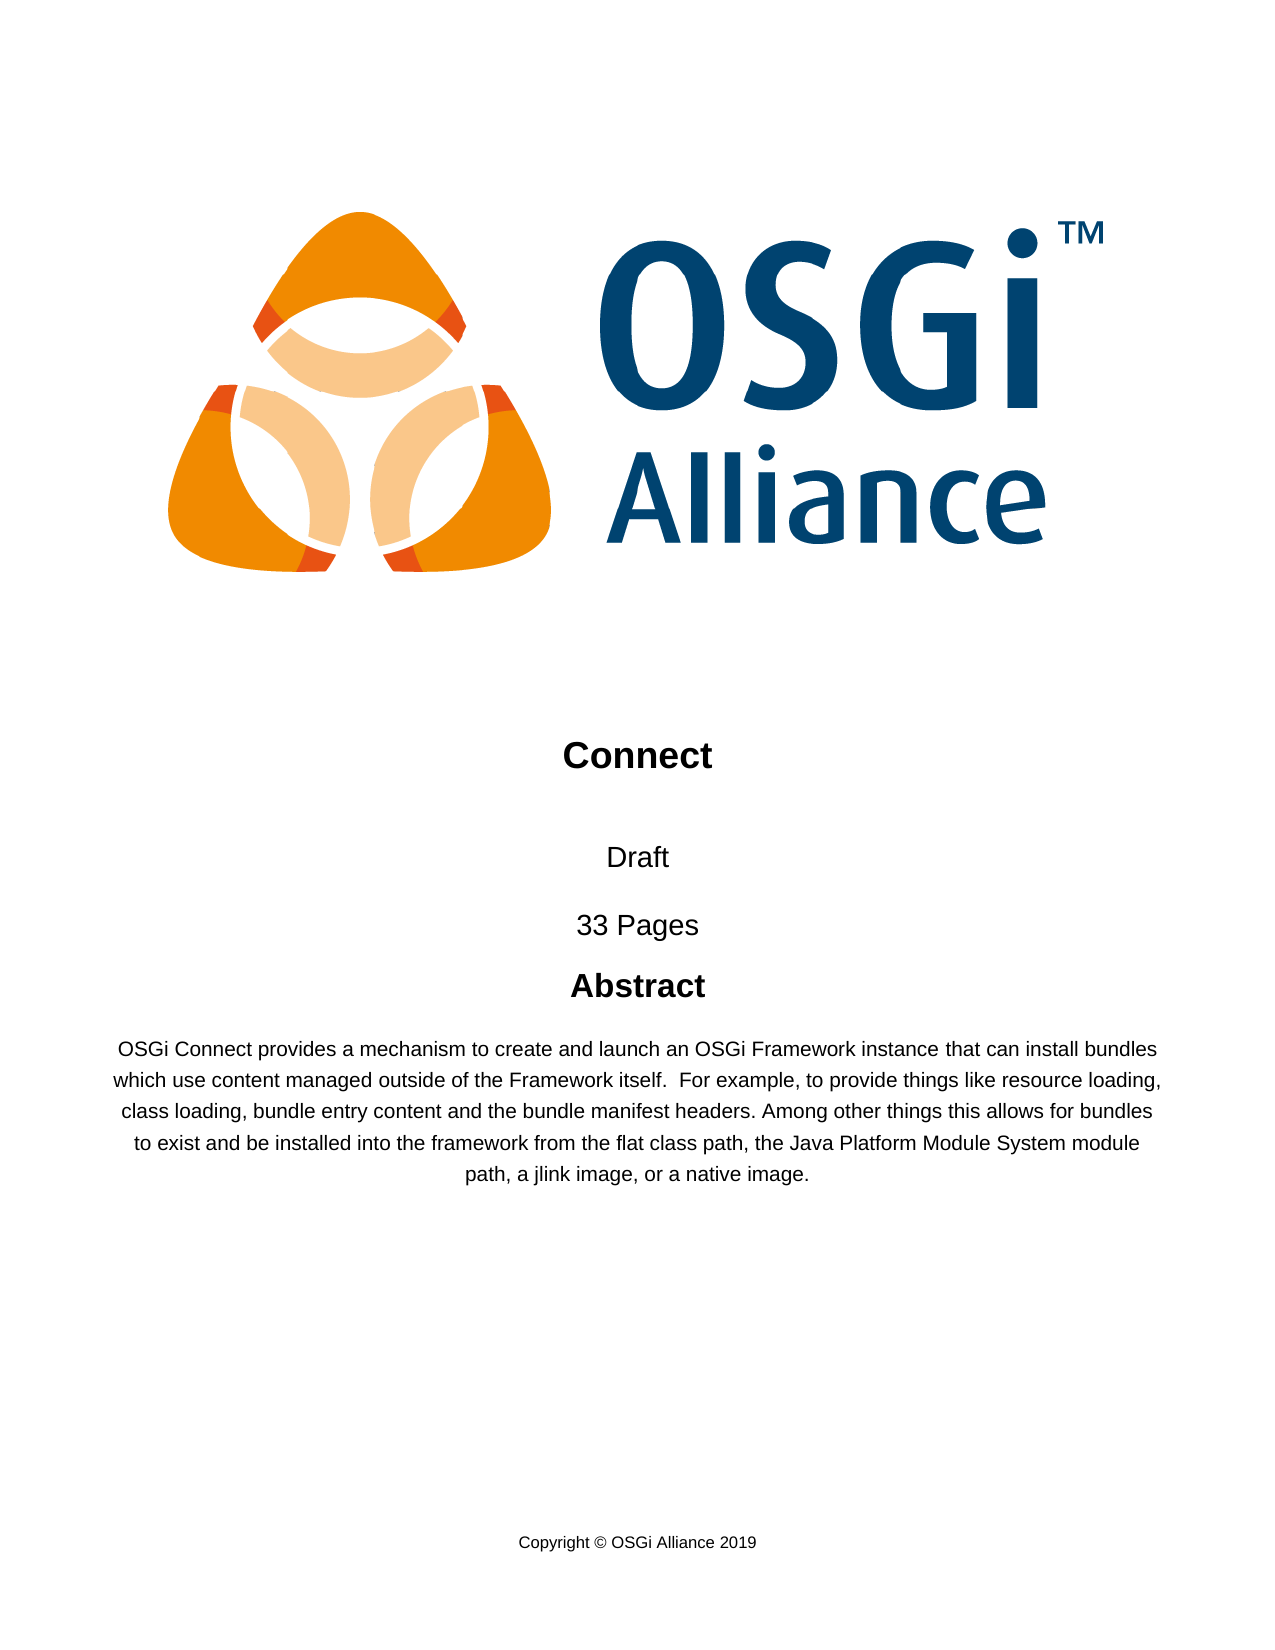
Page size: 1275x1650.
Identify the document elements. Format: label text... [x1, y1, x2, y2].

title Connect [112, 733, 1162, 776]
title Draft 33 Pages [112, 841, 1162, 941]
picture [112, 158, 1163, 626]
text Abstract [112, 966, 1162, 1004]
text OSGi Connect provides a mechanism to create and launch an OSGi Framework instance that can install bundles which use content managed outside of the Framework itself. For example, to provide things like resource loading, class loading, bundle entry content and the bundle manifest headers. Among other things this allows for bundles to exist and be installed into the framework from the flat class path, the Java Platform Module System module path, a jlink image, or a native image. [112, 1029, 1162, 1186]
